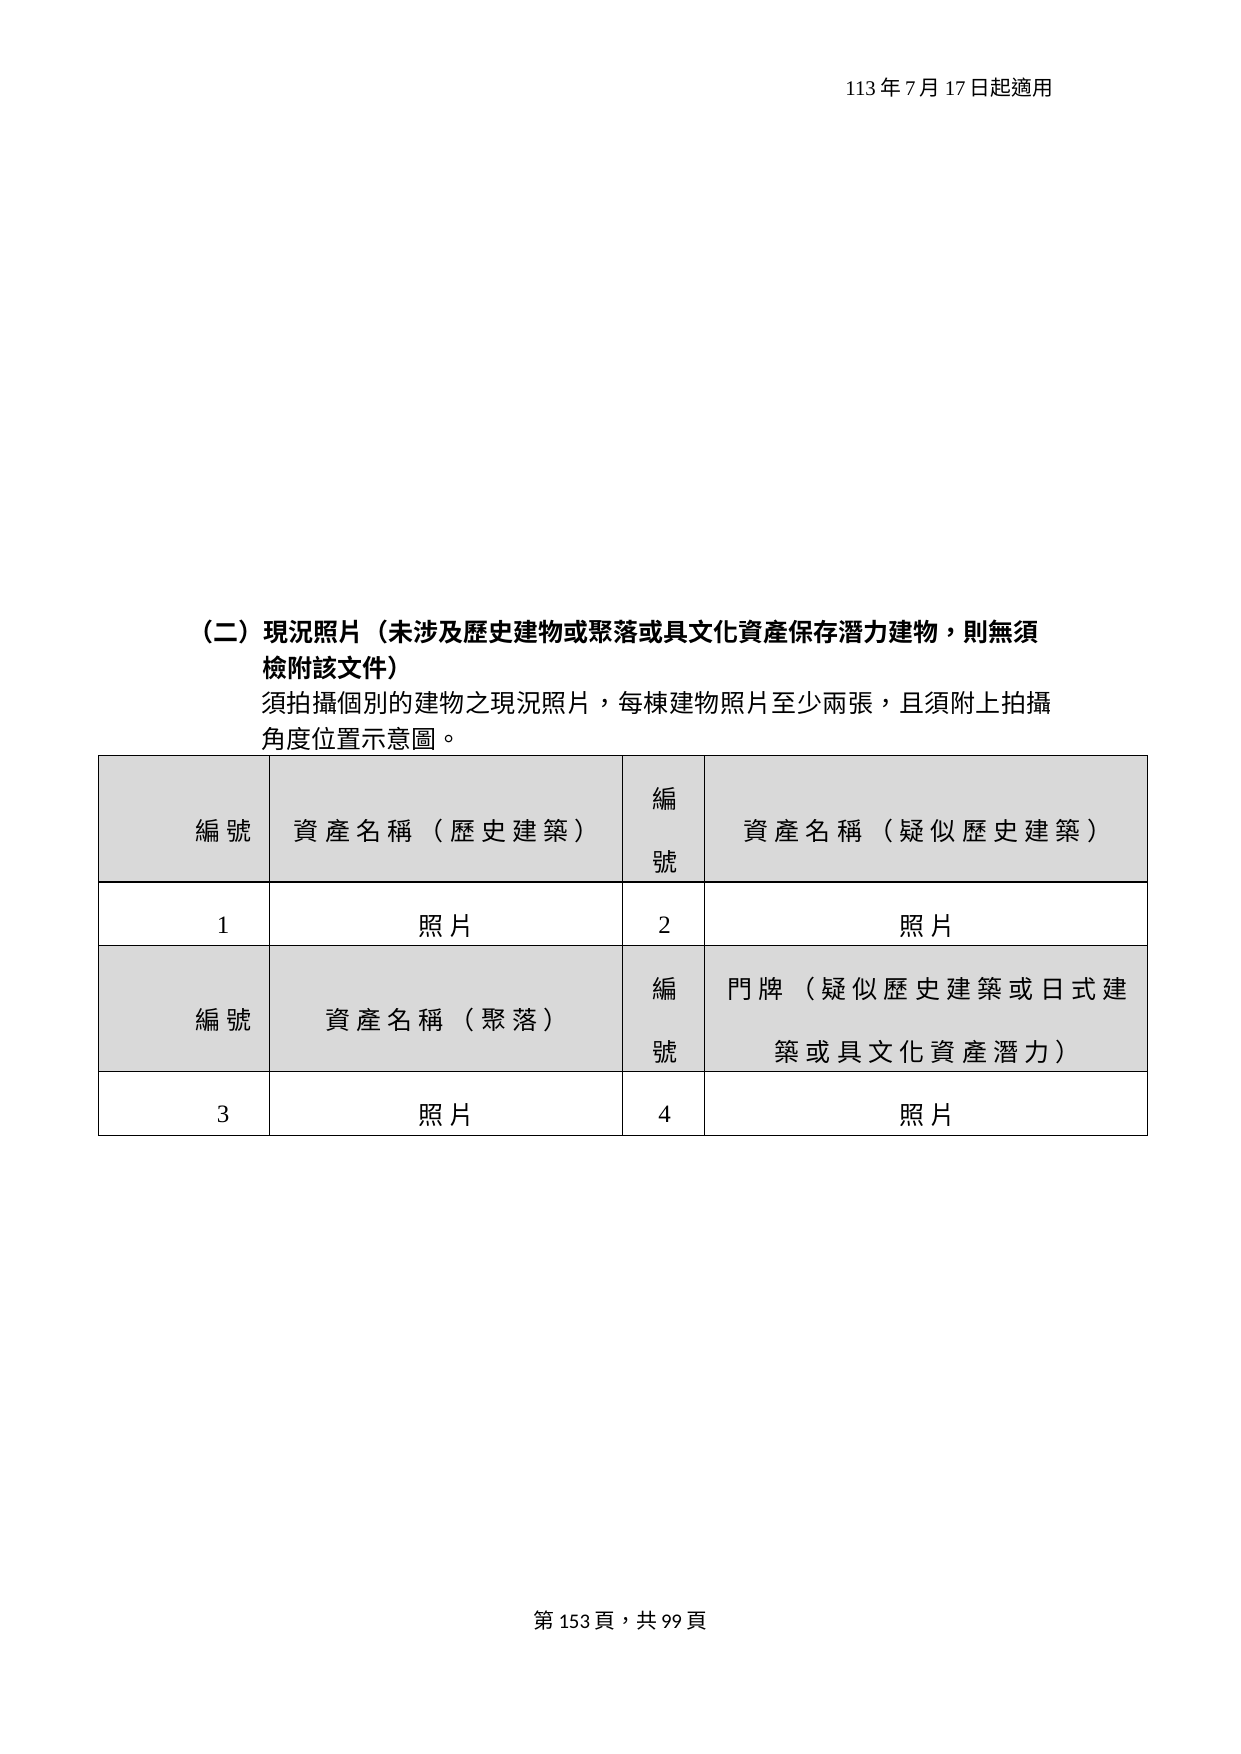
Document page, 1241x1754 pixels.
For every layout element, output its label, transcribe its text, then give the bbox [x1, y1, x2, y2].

table_cell 4 [623, 1072, 704, 1134]
table_cell 編號 [99, 946, 269, 1071]
table_cell 3 [99, 1072, 269, 1134]
table_header 編號 [623, 756, 704, 881]
table_cell 資產名稱（聚落） [270, 946, 622, 1071]
table_header 編號 [99, 756, 269, 881]
table_cell 照片 [705, 883, 1147, 945]
table_cell 2 [623, 883, 704, 945]
table_cell 照片 [270, 883, 622, 945]
table_header 資產名稱（歷史建築） [270, 756, 622, 881]
table_cell 照片 [270, 1072, 622, 1134]
text （二）現況照片（未涉及歷史建物或聚落或具文化資產保存潛力建物，則無須檢附該文件） [188, 612, 1052, 684]
table_cell 門牌（疑似歷史建築或日式建築或具文化資產潛力） [705, 946, 1147, 1071]
table_cell 1 [99, 883, 269, 945]
table_cell 照片 [705, 1072, 1147, 1134]
table_header 資產名稱（疑似歷史建築） [705, 756, 1147, 881]
text 須拍攝個別的建物之現況照片，每棟建物照片至少兩張，且須附上拍攝角度位置示意圖。 [261, 684, 1052, 755]
table_cell 編號 [623, 946, 704, 1071]
